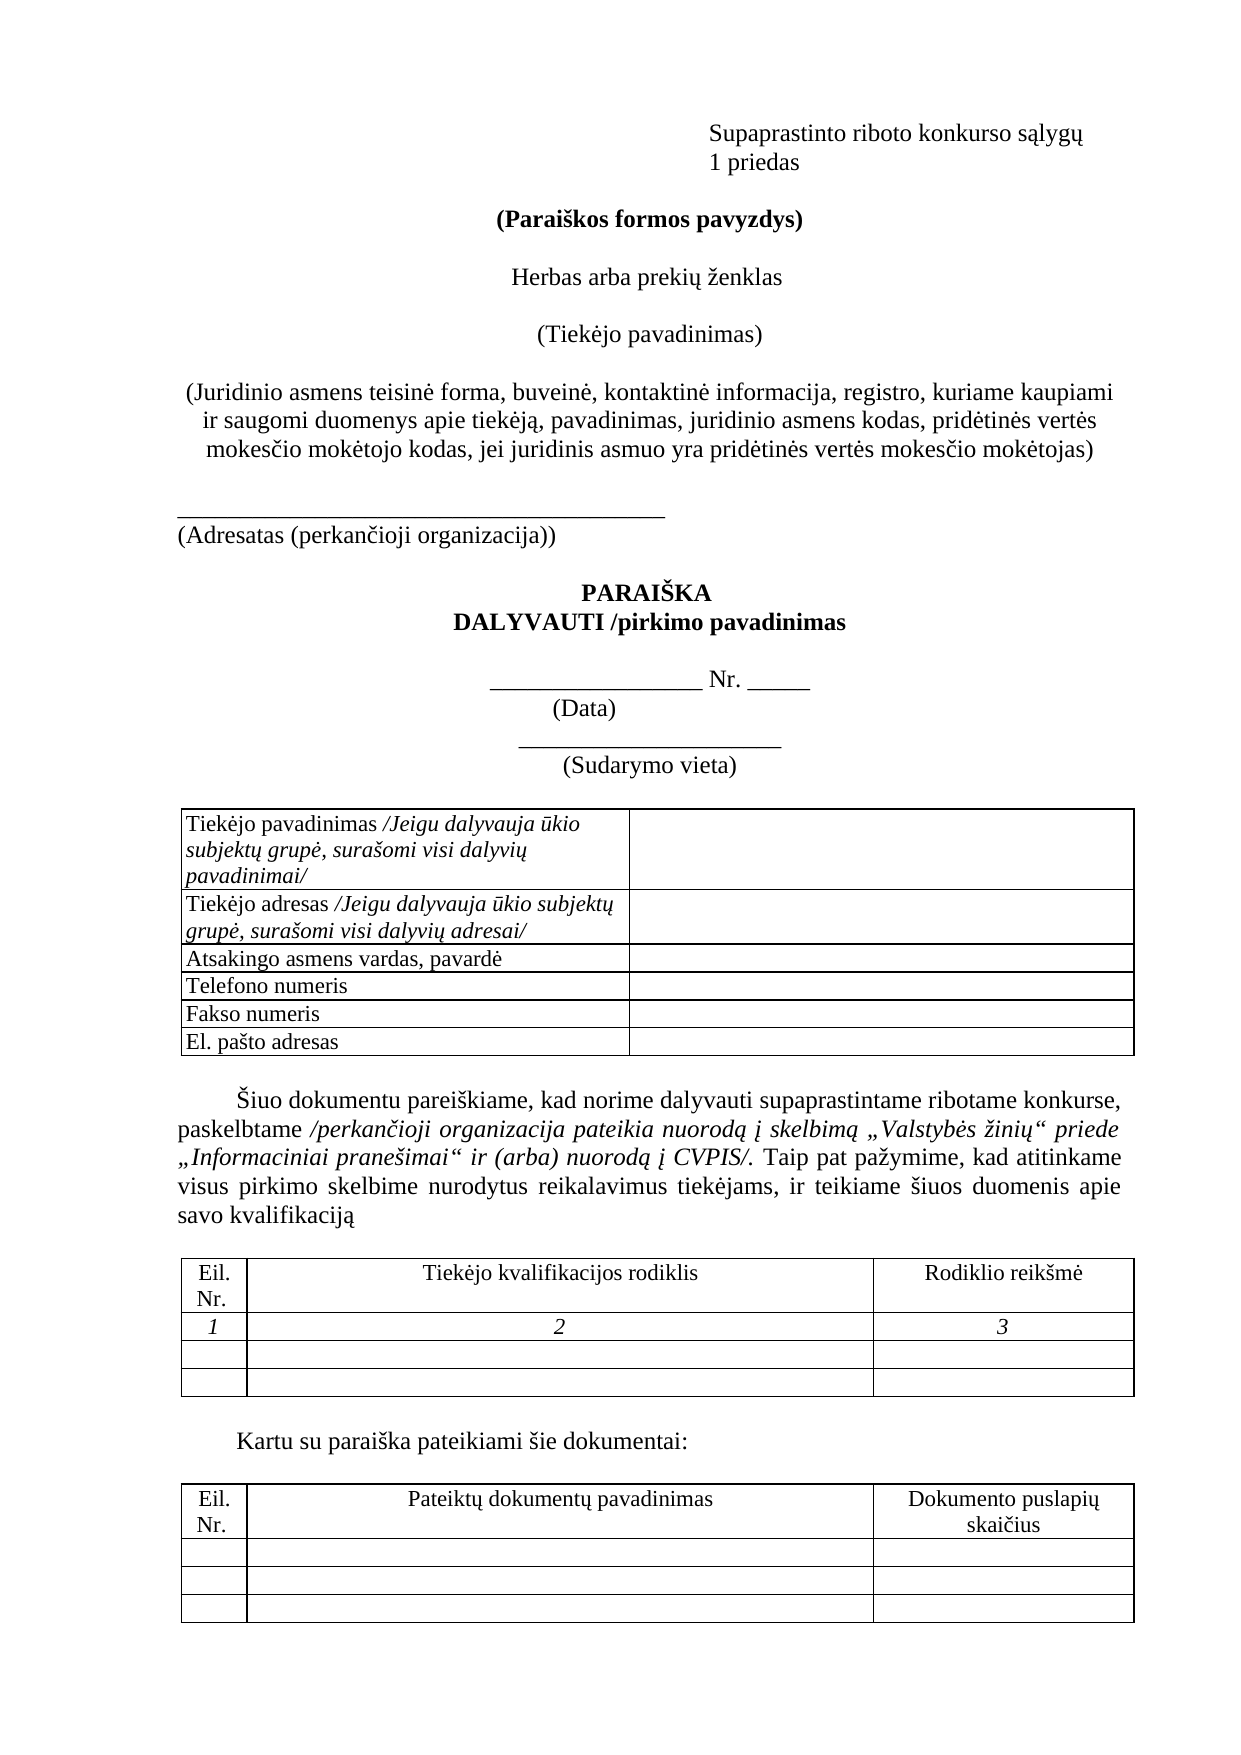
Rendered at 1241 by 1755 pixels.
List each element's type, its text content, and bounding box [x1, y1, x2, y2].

table_cell [248, 1369, 873, 1396]
text _______________________________________ [177, 492, 1122, 521]
table_cell Atsakingo asmens vardas, pavardė [182, 945, 629, 971]
table_cell [874, 1567, 1133, 1593]
table_cell [182, 1341, 246, 1368]
table_cell 1 [182, 1313, 246, 1340]
table_cell [630, 945, 1133, 971]
text PARAIŠKA [177, 578, 1122, 607]
text (Tiekėjo pavadinimas) [177, 319, 1122, 348]
text (Sudarymo vieta) [177, 751, 1122, 779]
table_cell [182, 1539, 246, 1566]
table_cell [630, 890, 1133, 943]
text _____________________ [177, 722, 1122, 751]
table_cell El. pašto adresas [182, 1028, 629, 1055]
table_cell Fakso numeris [182, 1001, 629, 1027]
table_cell 2 [248, 1313, 873, 1340]
text DALYVAUTI /pirkimo pavadinimas [177, 607, 1122, 636]
table_cell [874, 1595, 1133, 1621]
table_cell [248, 1341, 873, 1368]
table_header Rodiklio reikšmė [874, 1259, 1133, 1312]
table_header Pateiktų dokumentų pavadinimas [248, 1485, 873, 1538]
table_cell [248, 1595, 873, 1621]
table_header Tiekėjo kvalifikacijos rodiklis [248, 1259, 873, 1312]
text _________________ Nr. _____ [177, 664, 1122, 693]
table_cell [630, 973, 1133, 999]
table_header Dokumento puslapių skaičius [874, 1485, 1133, 1538]
table_cell [182, 1369, 246, 1396]
table_cell [248, 1567, 873, 1593]
text (Paraiškos formos pavyzdys) [177, 204, 1122, 233]
table_cell [182, 1595, 246, 1621]
text 1 priedas [177, 147, 1122, 176]
table_header [630, 810, 1133, 889]
table_cell [874, 1539, 1133, 1566]
text (Data) [552, 693, 1122, 722]
table_cell Telefono numeris [182, 973, 629, 999]
table_cell [874, 1369, 1133, 1396]
table_cell Tiekėjo adresas /Jeigu dalyvauja ūkio subjektų grupė, surašomi visi dalyvių adresai/ [182, 890, 629, 943]
text Šiuo dokumentu pareiškiame, kad norime dalyvauti supaprastintame ribotame konkurse, paskelbtame /perkančioji organizacija pateikia nuorodą į skelbimą „Valstybės žinių“ priede „Informaciniai pranešimai“ ir (arba) nuorodą į CVPIS/. Taip pat pažymime, kad atitinkame visus pirkimo skelbime nurodytus reikalavimus tiekėjams, ir teikiame šiuos duomenis apie savo kvalifikaciją [177, 1085, 1122, 1229]
text Herbas arba prekių ženklas [177, 262, 1122, 291]
text Kartu su paraiška pateikiami šie dokumentai: [177, 1426, 1122, 1454]
table_header Tiekėjo pavadinimas /Jeigu dalyvauja ūkio subjektų grupė, surašomi visi dalyvių pavadinimai/ [182, 810, 629, 889]
table_cell [630, 1028, 1133, 1055]
table_cell [248, 1539, 873, 1566]
table_cell [182, 1567, 246, 1593]
text (Juridinio asmens teisinė forma, buveinė, kontaktinė informacija, registro, kuriame kaupiami ir saugomi duomenys apie tiekėją, pavadinimas, juridinio asmens kodas, pridėtinės vertės mokesčio mokėtojo kodas, jei juridinis asmuo yra pridėtinės vertės mokesčio mokėtojas) [177, 377, 1122, 463]
text (Adresatas (perkančioji organizacija)) [177, 521, 1122, 549]
table_cell 3 [874, 1313, 1133, 1340]
table_header Eil. Nr. [182, 1485, 246, 1538]
table_cell [874, 1341, 1133, 1368]
text Supaprastinto riboto konkurso sąlygų [709, 118, 1122, 147]
table_cell [630, 1001, 1133, 1027]
table_header Eil. Nr. [182, 1259, 246, 1312]
